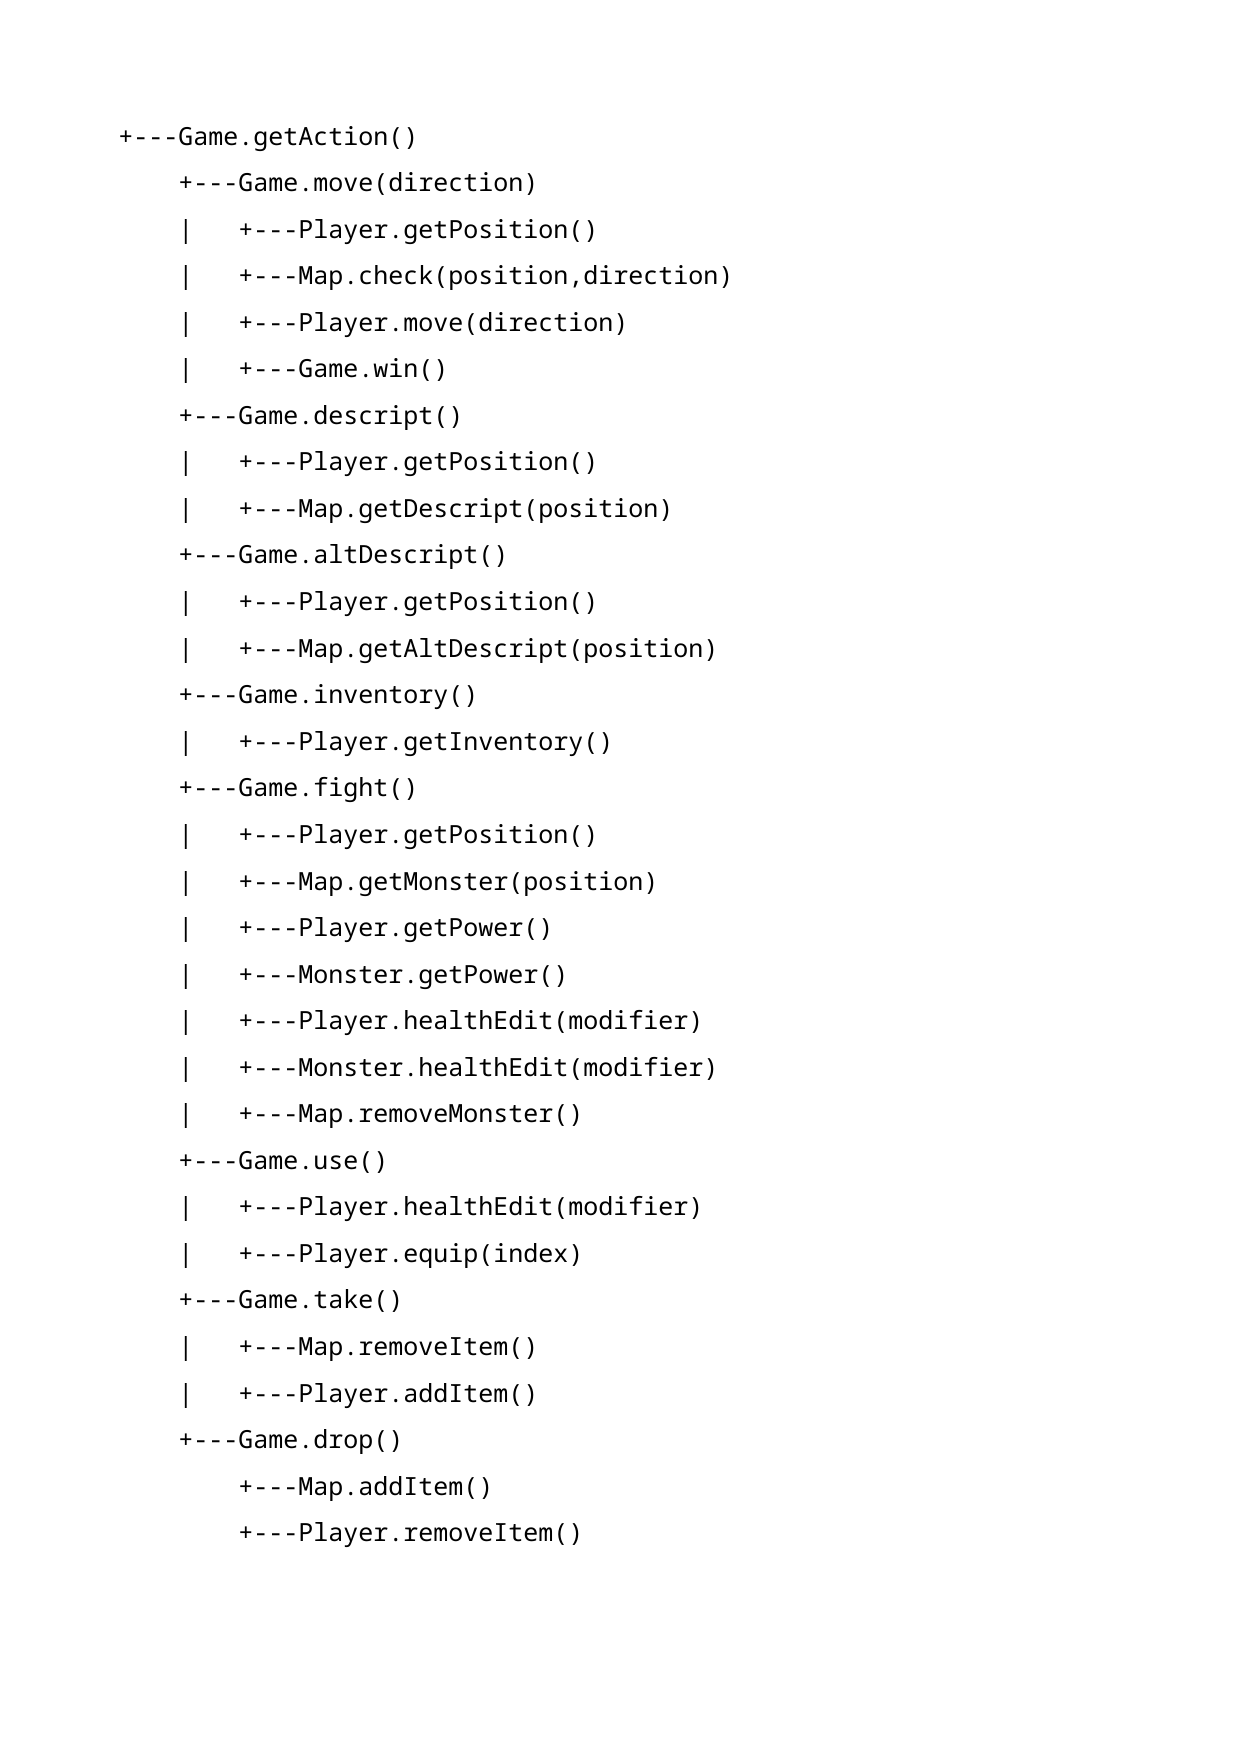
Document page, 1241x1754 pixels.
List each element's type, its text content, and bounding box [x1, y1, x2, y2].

text | +---Game.win() [118, 351, 1122, 385]
text | +---Player.addItem() [118, 1375, 1122, 1409]
text | +---Player.getPosition() [118, 211, 1122, 245]
text | +---Player.healthEdit(modifier) [118, 1189, 1122, 1223]
text +---Game.move(direction) [118, 165, 1122, 199]
text +---Map.addItem() [118, 1468, 1122, 1502]
text | +---Map.check(position,direction) [118, 258, 1122, 292]
text +---Game.drop() [118, 1422, 1122, 1456]
text +---Game.use() [118, 1142, 1122, 1177]
text | +---Map.removeItem() [118, 1329, 1122, 1363]
text | +---Player.healthEdit(modifier) [118, 1003, 1122, 1037]
text | +---Map.removeMonster() [118, 1096, 1122, 1130]
text | +---Player.getInventory() [118, 723, 1122, 757]
text +---Game.fight() [118, 770, 1122, 804]
text +---Game.take() [118, 1282, 1122, 1316]
text +---Game.altDescript() [118, 537, 1122, 571]
text +---Player.removeItem() [118, 1515, 1122, 1549]
text +---Game.inventory() [118, 677, 1122, 711]
text | +---Player.getPosition() [118, 584, 1122, 618]
text +---Game.getAction() [118, 118, 1122, 152]
text +---Game.descript() [118, 397, 1122, 432]
text | +---Map.getDescript(position) [118, 491, 1122, 525]
text | +---Monster.getPower() [118, 956, 1122, 990]
text | +---Player.getPosition() [118, 444, 1122, 478]
text | +---Monster.healthEdit(modifier) [118, 1049, 1122, 1083]
text | +---Player.getPosition() [118, 817, 1122, 851]
text | +---Map.getMonster(position) [118, 863, 1122, 897]
text | +---Player.move(direction) [118, 304, 1122, 338]
text | +---Map.getAltDescript(position) [118, 630, 1122, 664]
text | +---Player.getPower() [118, 910, 1122, 944]
text | +---Player.equip(index) [118, 1236, 1122, 1270]
